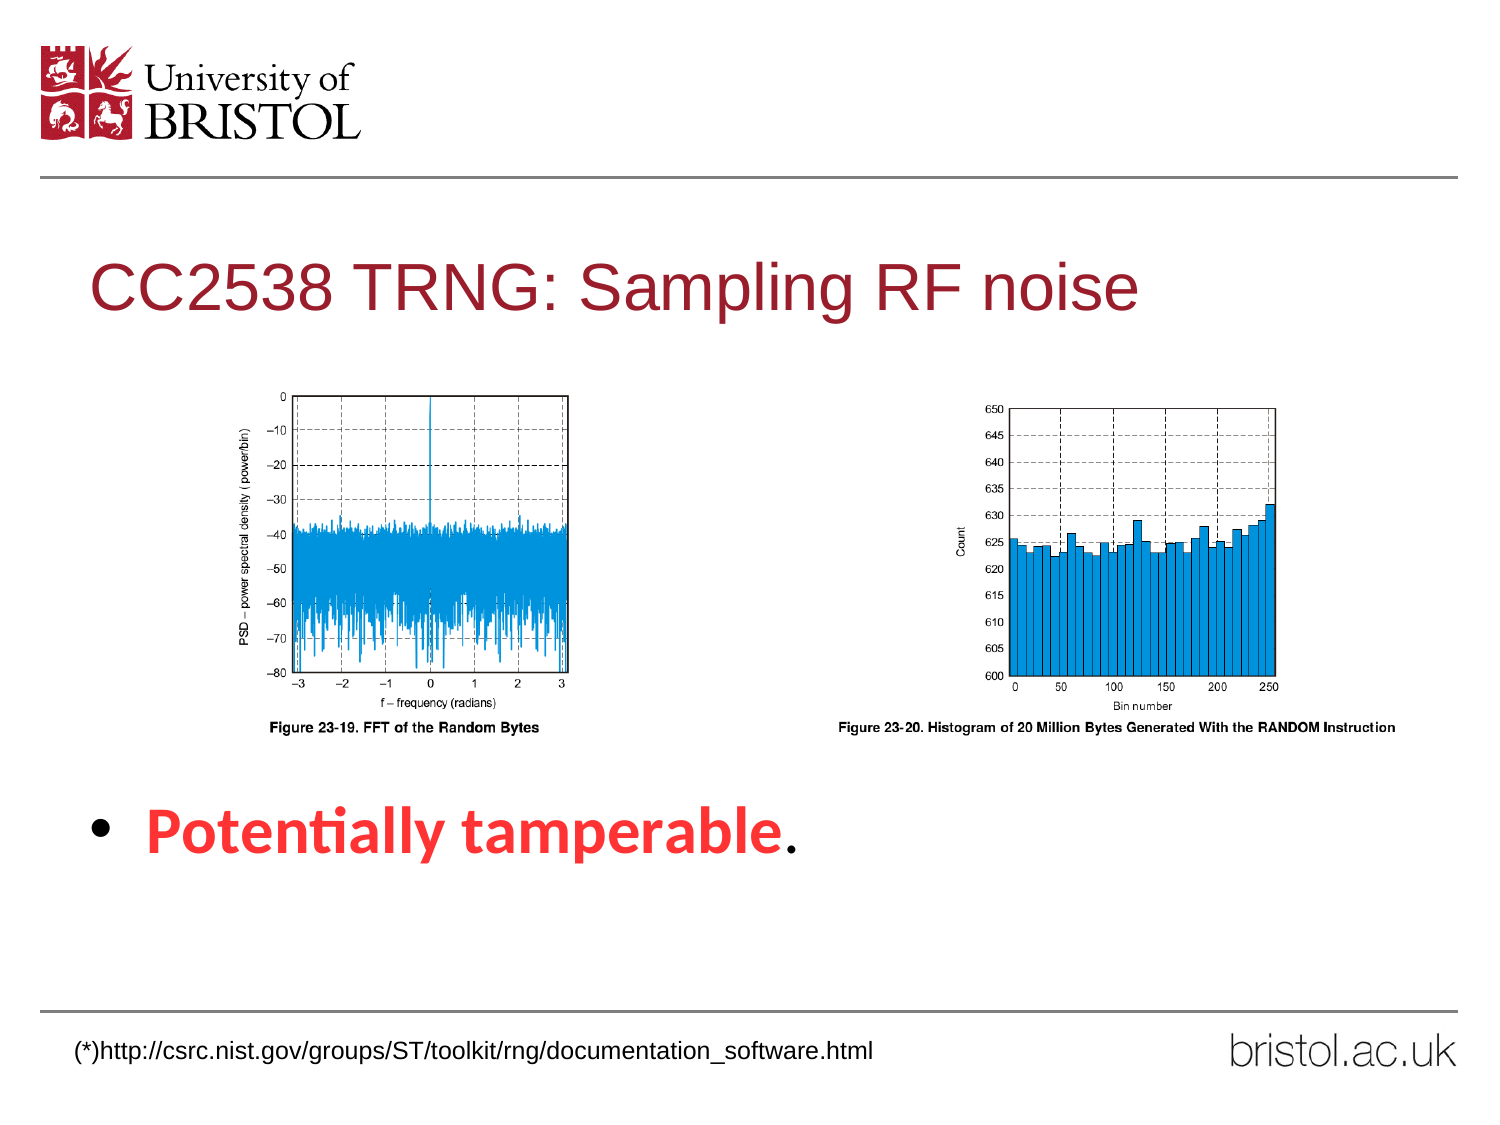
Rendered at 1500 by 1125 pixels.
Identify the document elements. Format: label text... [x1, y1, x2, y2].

picture [213, 389, 587, 745]
text_box (*)http://csrc.nist.gov/groups/ST/toolkit/rng/documentation_software.html [59, 1027, 1182, 1073]
list Potentially tamperable. [75, 779, 1426, 1005]
picture [1214, 1023, 1459, 1080]
title CC2538 TRNG: Sampling RF noise [75, 190, 1426, 378]
picture [41, 46, 361, 140]
picture [782, 389, 1412, 745]
